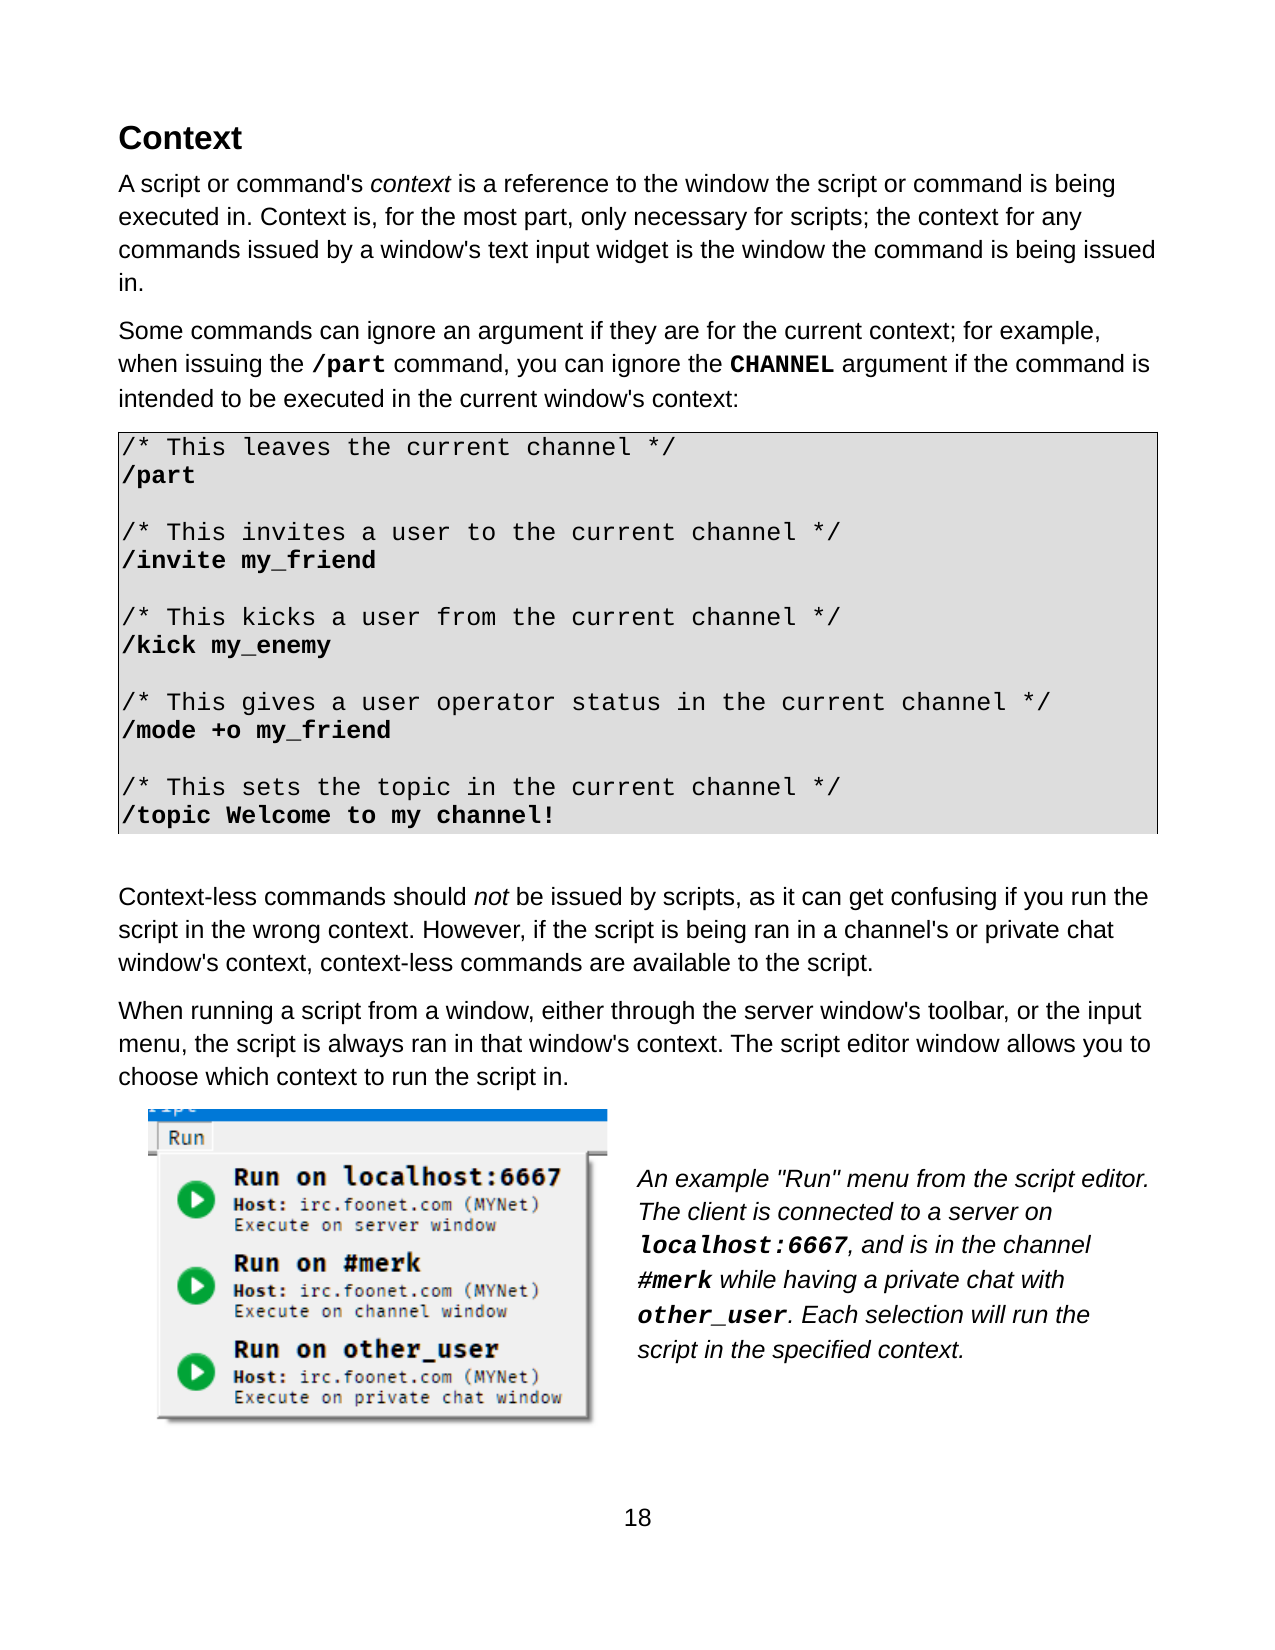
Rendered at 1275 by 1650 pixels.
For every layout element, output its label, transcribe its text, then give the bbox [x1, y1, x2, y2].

text Some commands can ignore an argument if they are for the current context; for example, when issuing the /part command, you can ignore the CHANNEL argument if the command is intended to be executed in the current window's context: [118, 316, 1157, 413]
picture [148, 1109, 608, 1438]
table_header [608, 1109, 637, 1437]
table_header [118, 1109, 148, 1437]
table_header An example "Run" menu from the script editor. The client is connected to a server on localhost:6667, and is in the channel #merk while having a private chat with other_user. Each selection will run the script in the specified context. [638, 1109, 1157, 1437]
table_header /* This leaves the current channel */ /part /* This invites a user to the current channel */ /invite my_friend /* This kicks a user from the current channel */ /kick my_enemy /* This gives a user operator status in the current channel */ /mode +o my_friend /* This sets the topic in the current channel */ /topic Welcome to my channel! [119, 433, 1157, 834]
text A script or command's context is a reference to the window the script or command is being executed in. Context is, for the most part, only necessary for scripts; the context for any commands issued by a window's text input widget is the window the command is being issued in. [118, 169, 1157, 297]
text Context-less commands should not be issued by scripts, as it can get confusing if you run the script in the wrong context. However, if the script is being ran in a channel's or private chat window's context, context-less commands are available to the script. [118, 882, 1157, 977]
subtitle Context [118, 118, 1157, 157]
text When running a script from a window, either through the server window's toolbar, or the input menu, the script is always ran in that window's context. The script editor window allows you to choose which context to run the script in. [118, 996, 1157, 1090]
